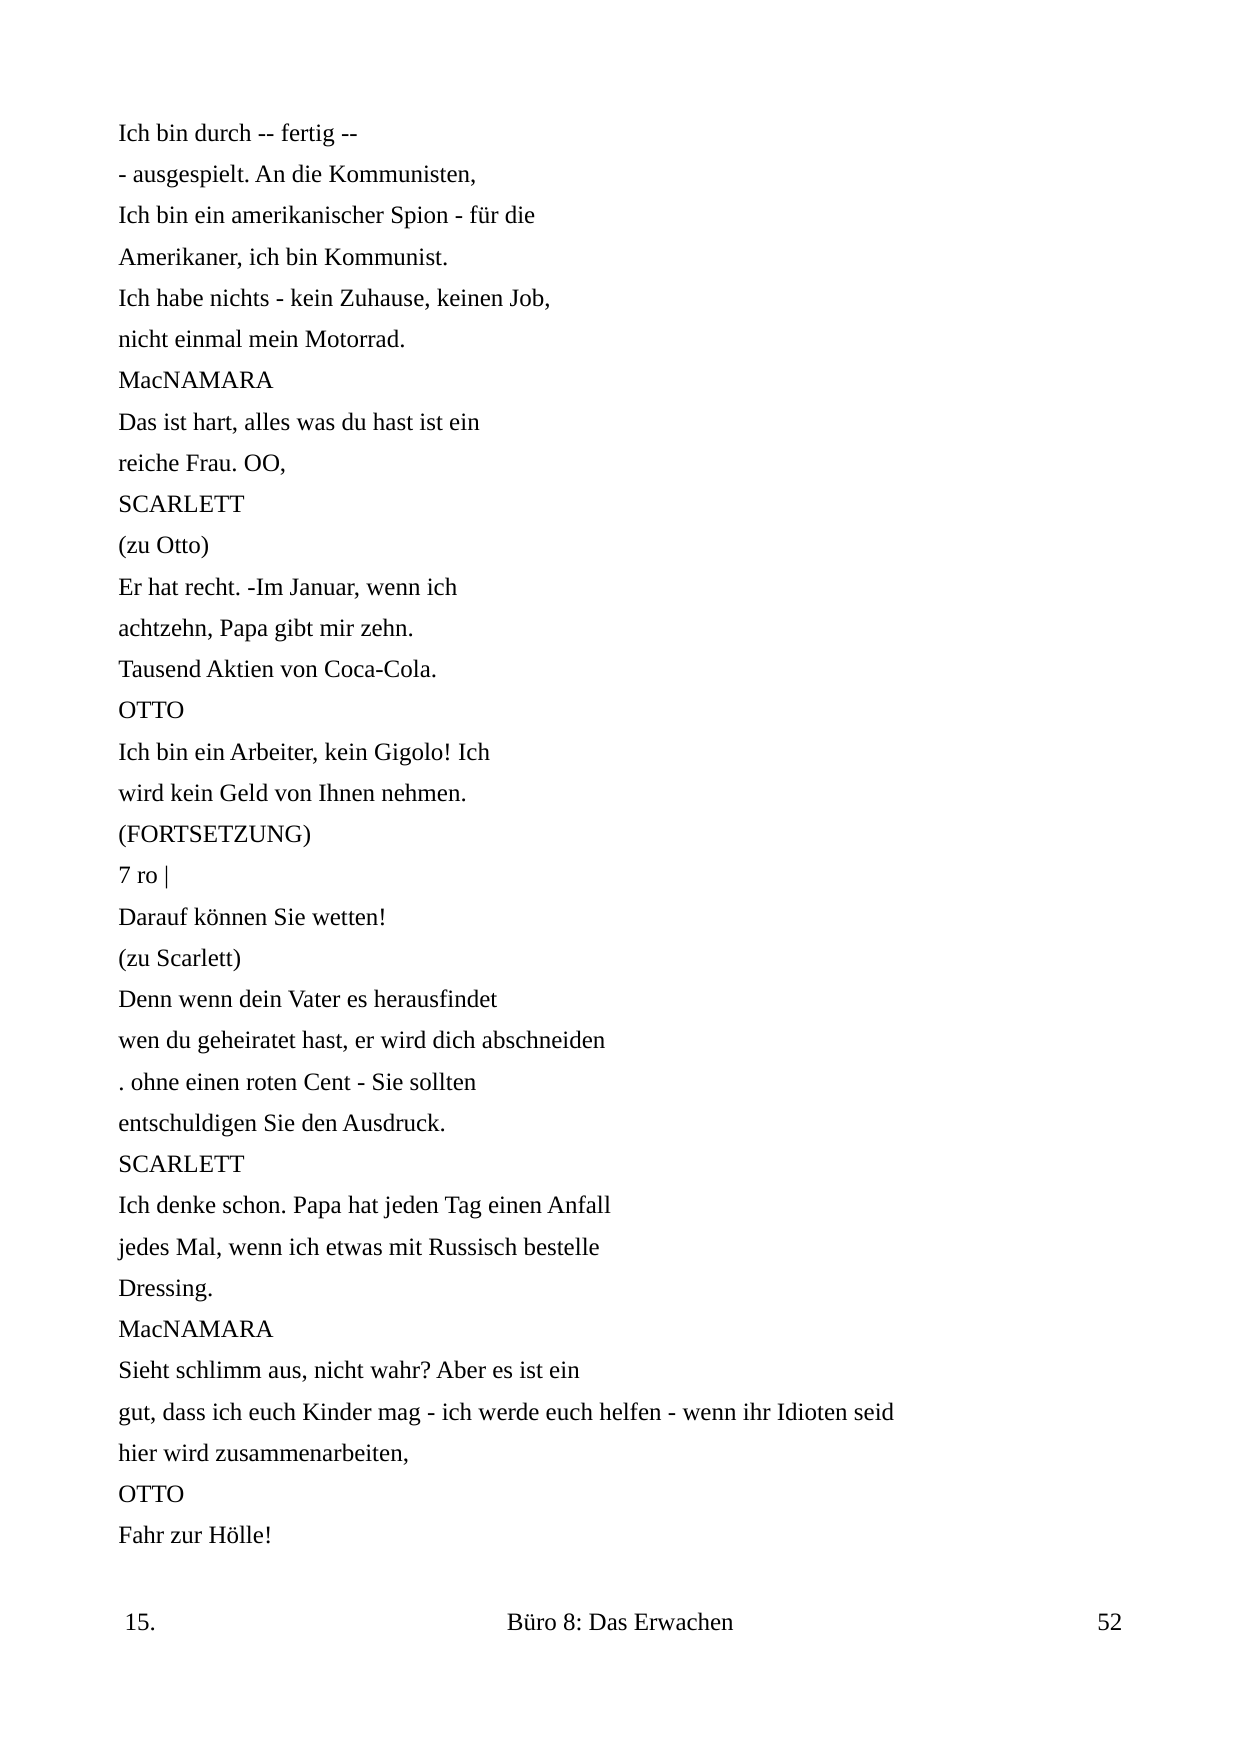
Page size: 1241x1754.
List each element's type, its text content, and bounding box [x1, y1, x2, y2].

text Er hat recht. -Im Januar, wenn ich [118, 572, 1122, 601]
text Dressing. [118, 1273, 1122, 1302]
text OTTO [118, 696, 1122, 724]
text Denn wenn dein Vater es herausfindet [118, 984, 1122, 1013]
text 7 ro | [118, 861, 1122, 889]
text Darauf können Sie wetten! [118, 902, 1122, 931]
text jedes Mal, wenn ich etwas mit Russisch bestelle [118, 1232, 1122, 1261]
text Das ist hart, alles was du hast ist ein [118, 407, 1122, 436]
text OTTO [118, 1479, 1122, 1508]
text wird kein Geld von Ihnen nehmen. [118, 778, 1122, 807]
text reiche Frau. OO, [118, 448, 1122, 477]
text . ohne einen roten Cent - Sie sollten [118, 1067, 1122, 1096]
text Ich denke schon. Papa hat jeden Tag einen Anfall [118, 1191, 1122, 1219]
text Amerikaner, ich bin Kommunist. [118, 242, 1122, 271]
text MacNAMARA [118, 1314, 1122, 1343]
text Ich bin ein Arbeiter, kein Gigolo! Ich [118, 737, 1122, 766]
text Ich bin ein amerikanischer Spion - für die [118, 201, 1122, 229]
text achtzehn, Papa gibt mir zehn. [118, 613, 1122, 642]
text (zu Scarlett) [118, 943, 1122, 972]
text (zu Otto) [118, 531, 1122, 559]
text nicht einmal mein Motorrad. [118, 324, 1122, 353]
text Sieht schlimm aus, nicht wahr? Aber es ist ein [118, 1356, 1122, 1384]
text Tausend Aktien von Coca-Cola. [118, 654, 1122, 683]
text SCARLETT [118, 1149, 1122, 1178]
text entschuldigen Sie den Ausdruck. [118, 1108, 1122, 1137]
text - ausgespielt. An die Kommunisten, [118, 159, 1122, 188]
text (FORTSETZUNG) [118, 819, 1122, 848]
text gut, dass ich euch Kinder mag - ich werde euch helfen - wenn ihr Idioten seid [118, 1397, 1122, 1426]
text wen du geheiratet hast, er wird dich abschneiden [118, 1026, 1122, 1054]
text hier wird zusammenarbeiten, [118, 1438, 1122, 1467]
text Fahr zur Hölle! [118, 1521, 1122, 1549]
text SCARLETT [118, 489, 1122, 518]
text Ich habe nichts - kein Zuhause, keinen Job, [118, 283, 1122, 312]
text Ich bin durch -- fertig -- [118, 118, 1122, 147]
text MacNAMARA [118, 366, 1122, 394]
